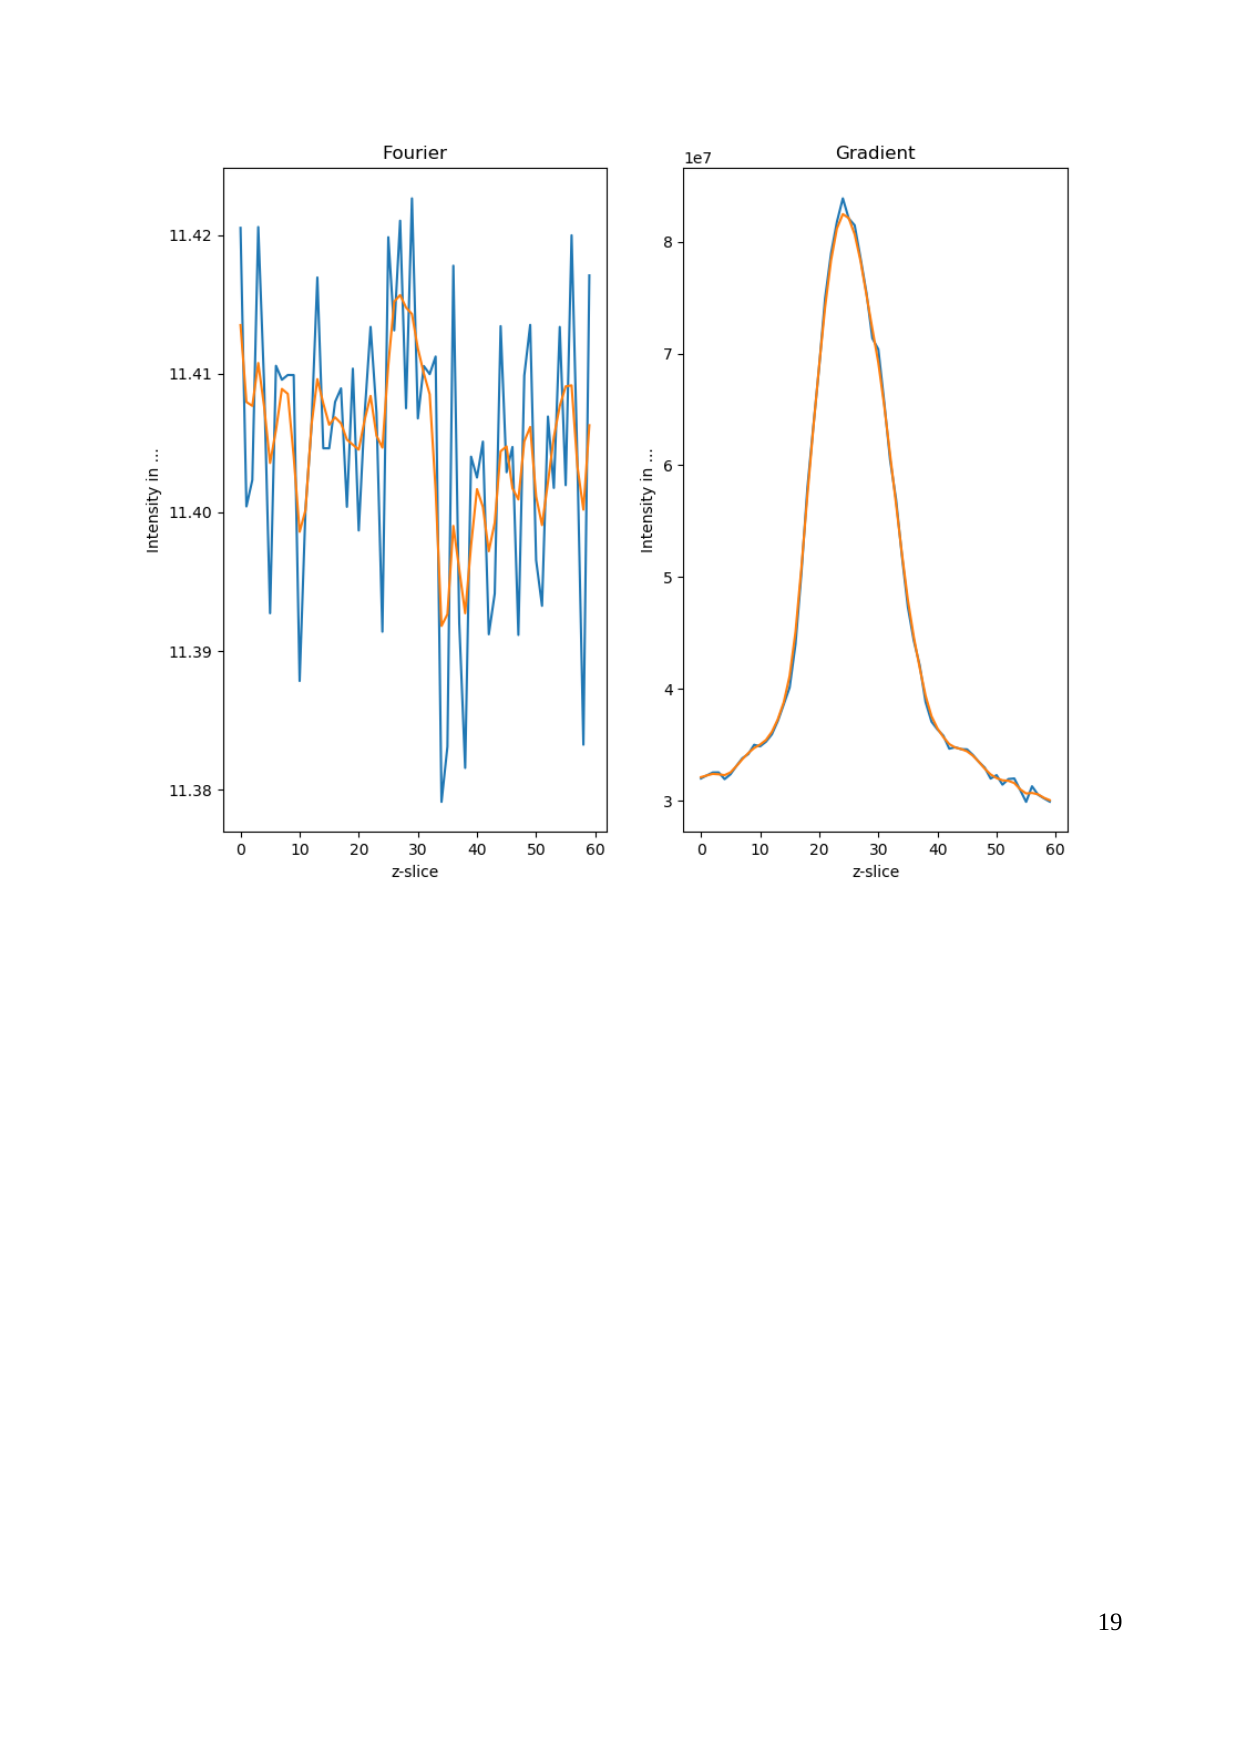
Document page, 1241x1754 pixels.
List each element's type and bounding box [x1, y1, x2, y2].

picture [118, 118, 1123, 907]
